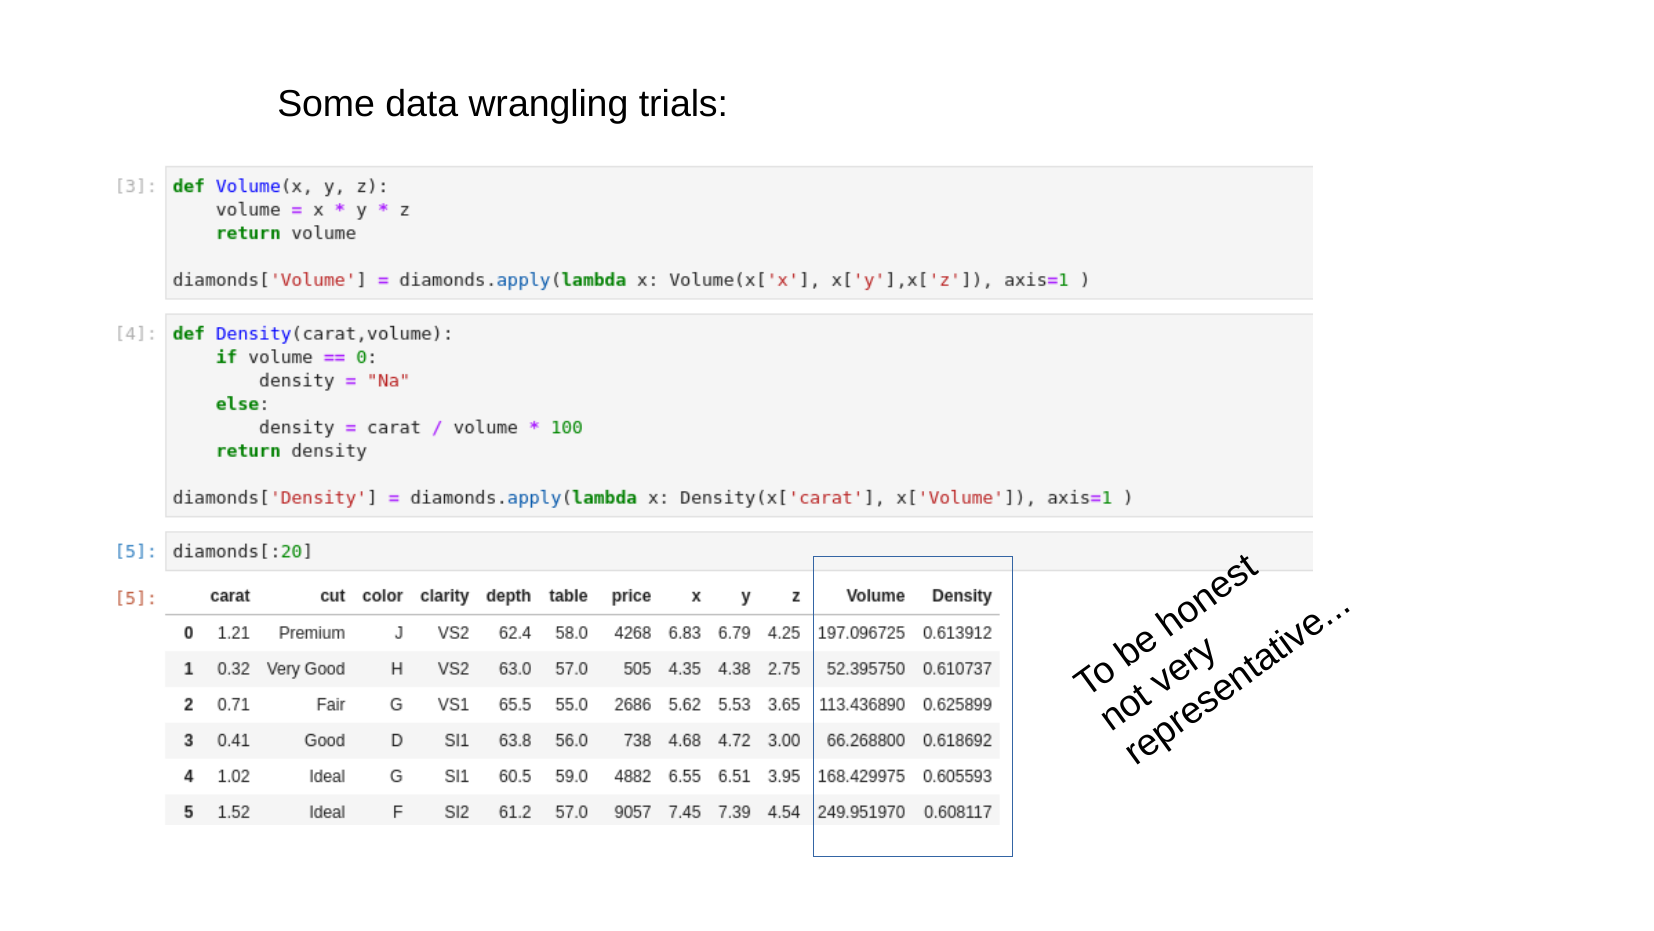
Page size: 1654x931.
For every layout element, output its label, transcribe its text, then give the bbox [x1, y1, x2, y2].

text_box To be honest not very representative... [1050, 475, 1406, 788]
text_box [813, 556, 1013, 857]
picture [95, 162, 1313, 826]
text_box Some data wrangling trials: [262, 75, 826, 132]
